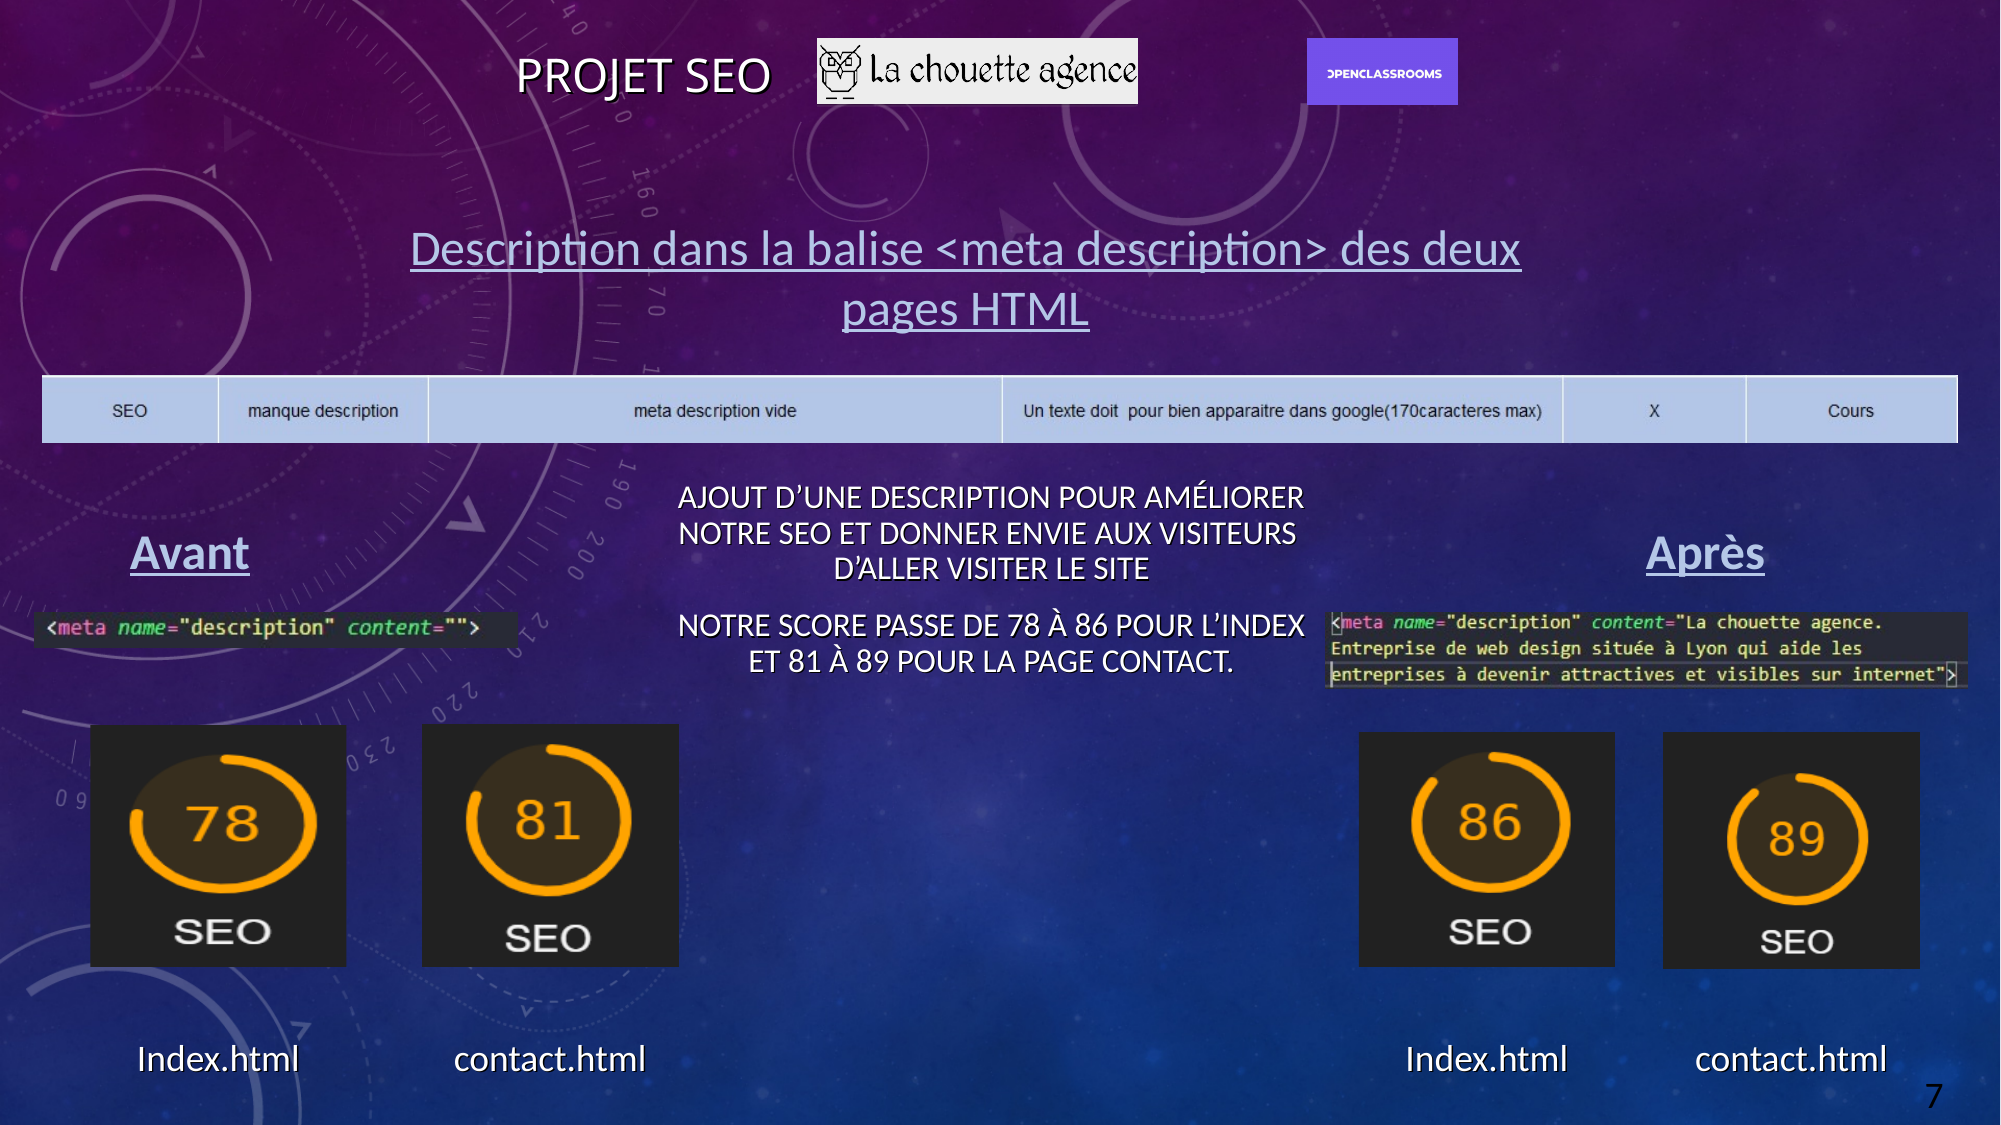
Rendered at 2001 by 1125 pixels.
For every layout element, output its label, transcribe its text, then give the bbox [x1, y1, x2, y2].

picture [1358, 732, 1615, 967]
subtitle Ajout d’une description pour améliorer notre SEO et donner envie aux visiteurs d’aller visiter le site Notre score passe de 78 à 86 pour l’index et 81 à 89 pour la page contact. [658, 472, 1326, 707]
picture [42, 375, 1958, 444]
text_box contact.html [1674, 1026, 1909, 1087]
picture [817, 37, 1138, 105]
picture [1663, 732, 1920, 970]
text_box Index.html [1378, 1026, 1595, 1087]
picture [34, 612, 518, 648]
picture [1325, 612, 1968, 689]
text_box 7 [1909, 1062, 2000, 1125]
text_box Index.html [110, 1026, 327, 1087]
picture [90, 725, 347, 967]
picture [1307, 38, 1458, 105]
text_box Après [1619, 512, 1792, 588]
title Projet SEO avec [499, 37, 1458, 109]
text_box Description dans la balise <meta description> des deux pages HTML [364, 207, 1568, 345]
text_box contact.html [433, 1026, 668, 1087]
text_box Avant [103, 512, 276, 588]
picture [422, 724, 679, 967]
